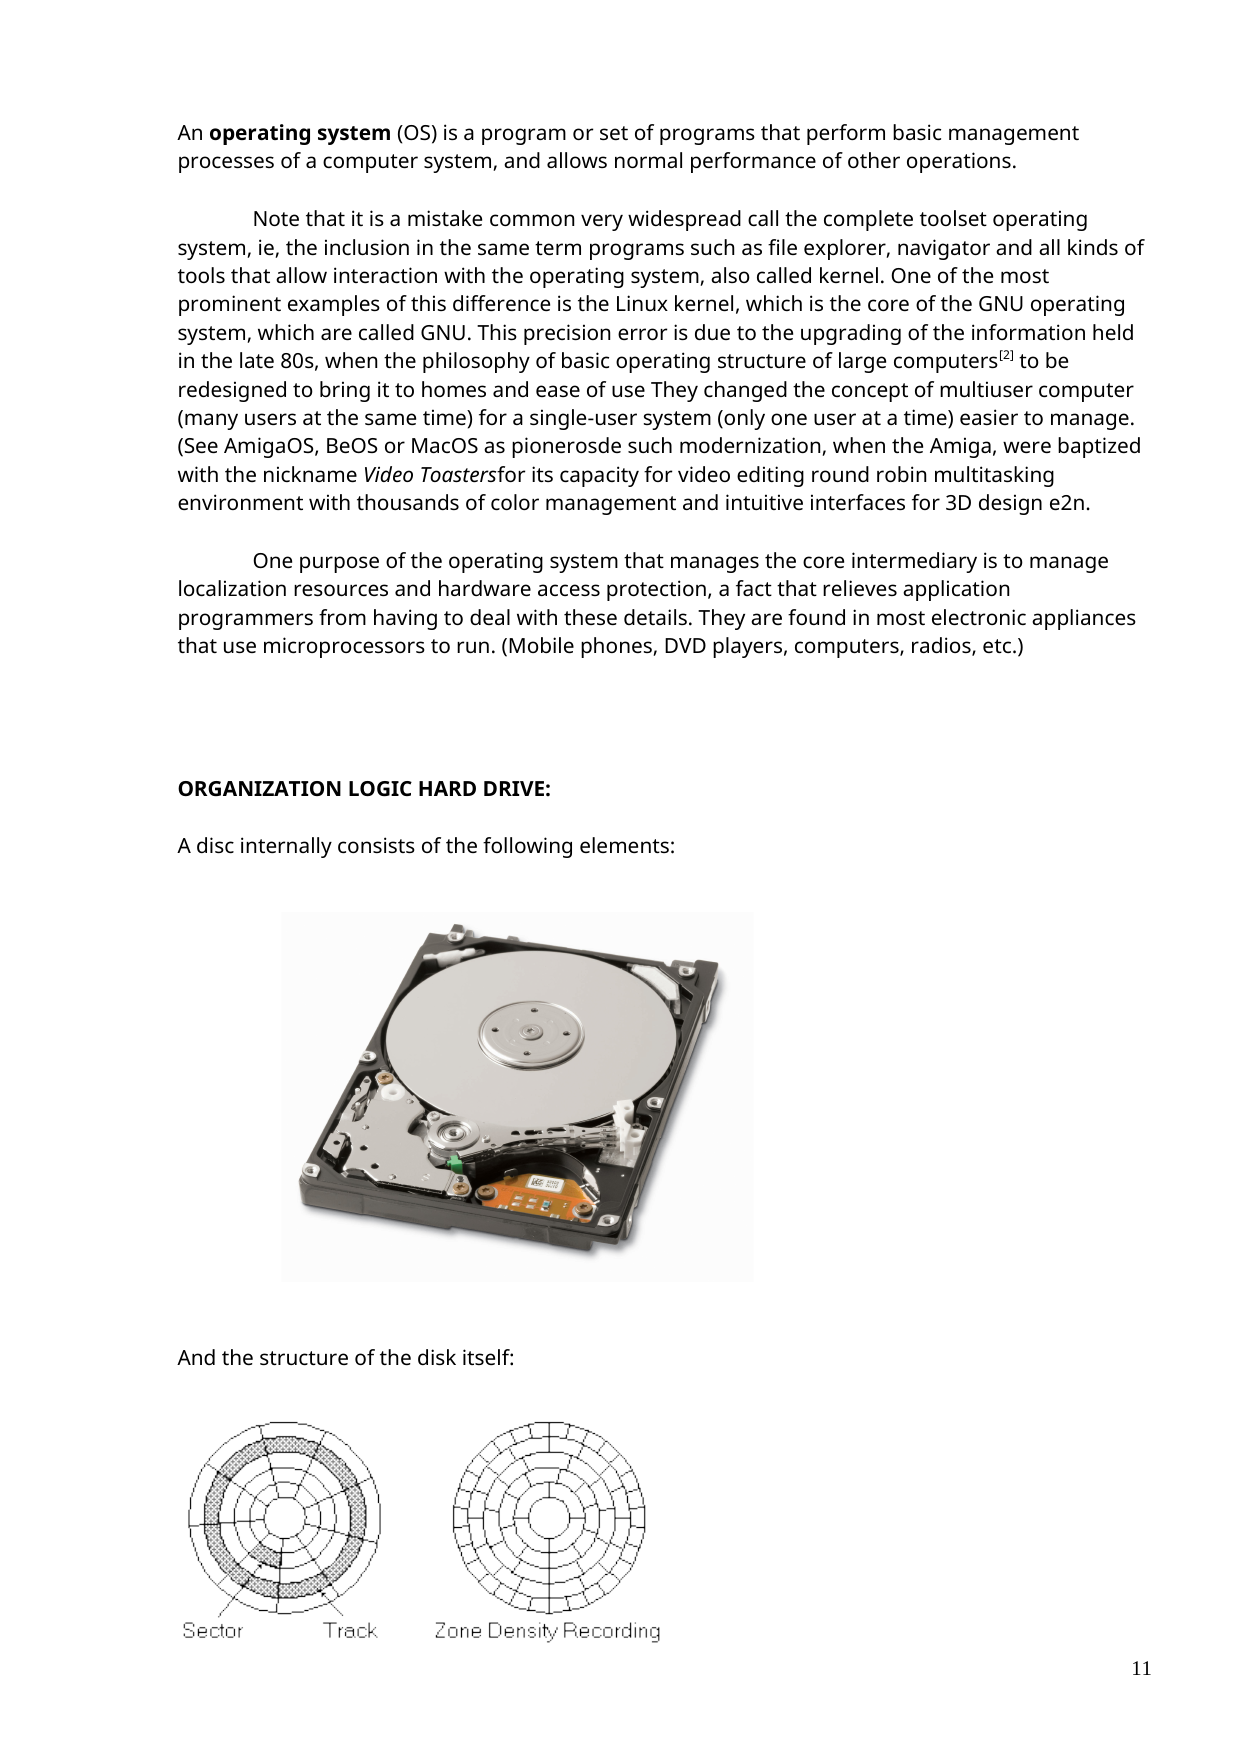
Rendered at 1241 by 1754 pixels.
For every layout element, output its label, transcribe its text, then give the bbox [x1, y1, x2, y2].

text One purpose of the operating system that manages the core intermediary is to manage localization resources and hardware access protection, a fact that relieves application programmers from having to deal with these details. They are found in most electronic appliances that use microprocessors to run. (Mobile phones, DVD players, computers, radios, etc.) [177, 546, 1152, 660]
text An operating system (OS) is a program or set of programs that perform basic management processes of a computer system, and allows normal performance of other operations. [177, 118, 1152, 175]
picture [281, 912, 754, 1282]
picture [166, 1408, 663, 1657]
text Note that it is a mistake common very widespread call the complete toolset operating system, ie, the inclusion in the same term programs such as file explorer, navigator and all kinds of tools that allow interaction with the operating system, also called kernel. One of the most prominent examples of this difference is the Linux kernel, which is the core of the GNU operating system, which are called GNU. This precision error is due to the upgrading of the information held in the late 80s, when the philosophy of basic operating structure of large computers[2] to be redesigned to bring it to homes and ease of use They changed the concept of multiuser computer (many users at the same time) for a single-user system (only one user at a time) easier to manage. (See AmigaOS, BeOS or MacOS as pionerosde such modernization, when the Amiga, were baptized with the nickname Video Toastersfor its capacity for video editing round robin multitasking environment with thousands of color management and intuitive interfaces for 3D design e2n. [177, 204, 1152, 517]
text And the structure of the disk itself: [177, 1343, 1152, 1394]
text ORGANIZATION LOGIC HARD DRIVE: A disc internally consists of the following elements: [177, 689, 1152, 911]
